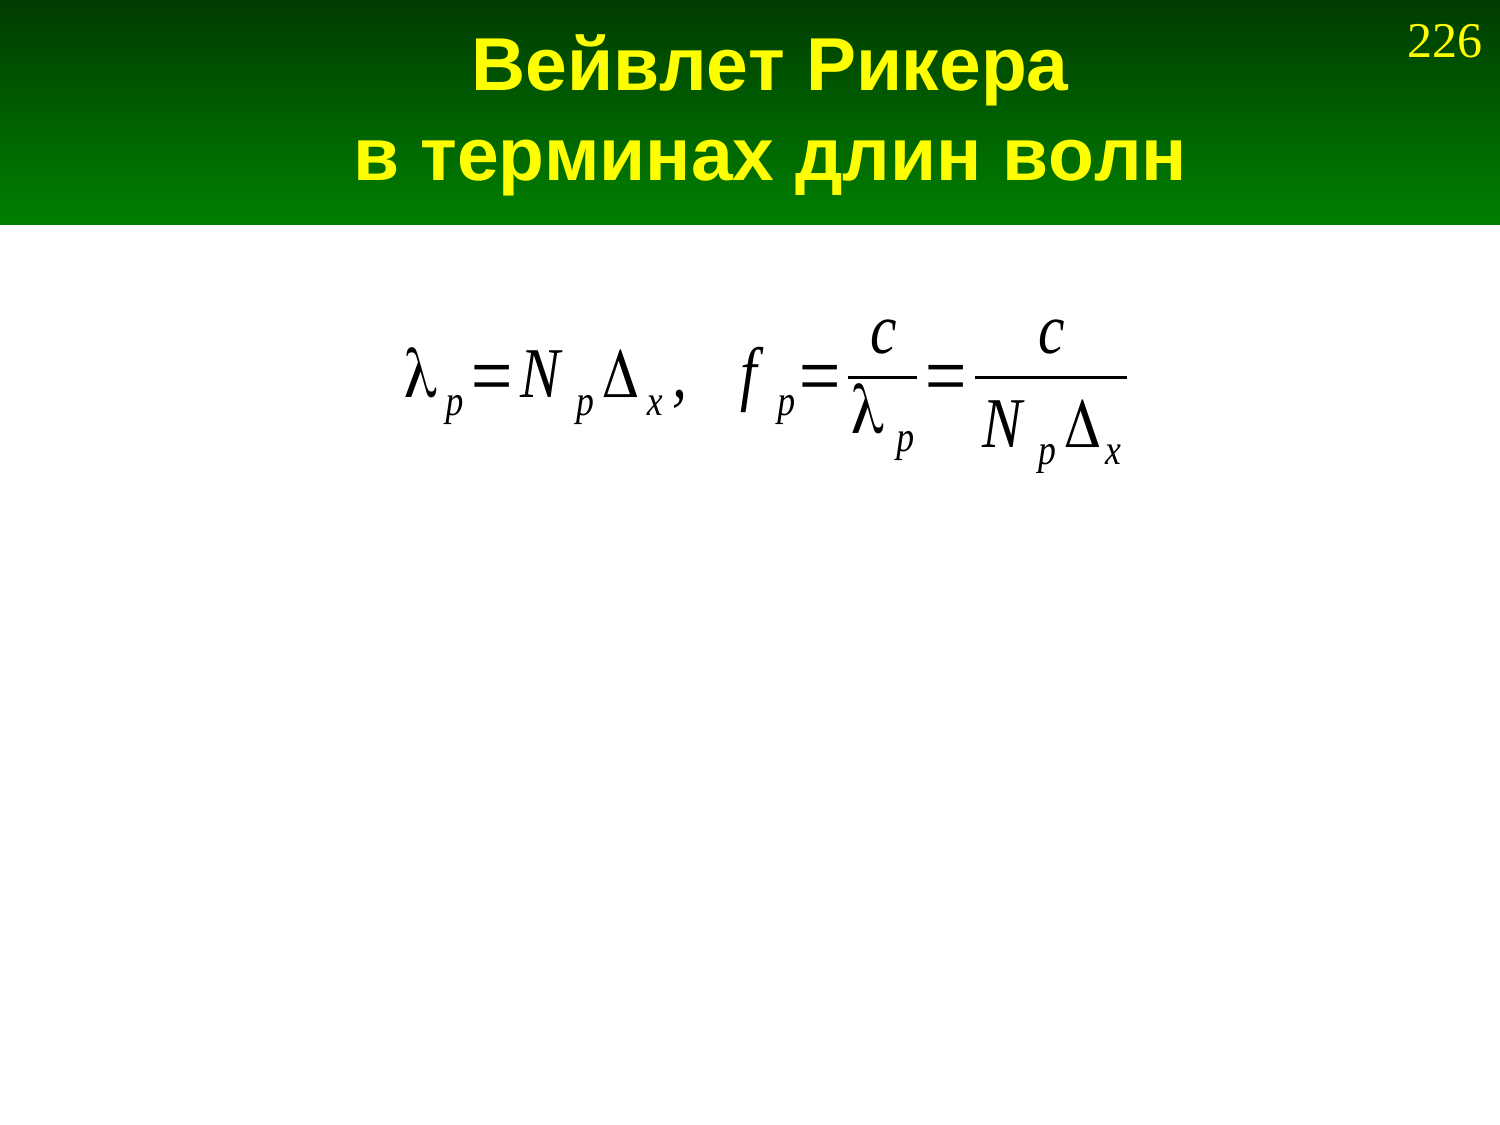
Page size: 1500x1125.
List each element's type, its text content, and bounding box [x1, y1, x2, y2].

chart [389, 290, 1144, 473]
title Вейвлет Рикера в терминах длин волн [100, 7, 1441, 204]
